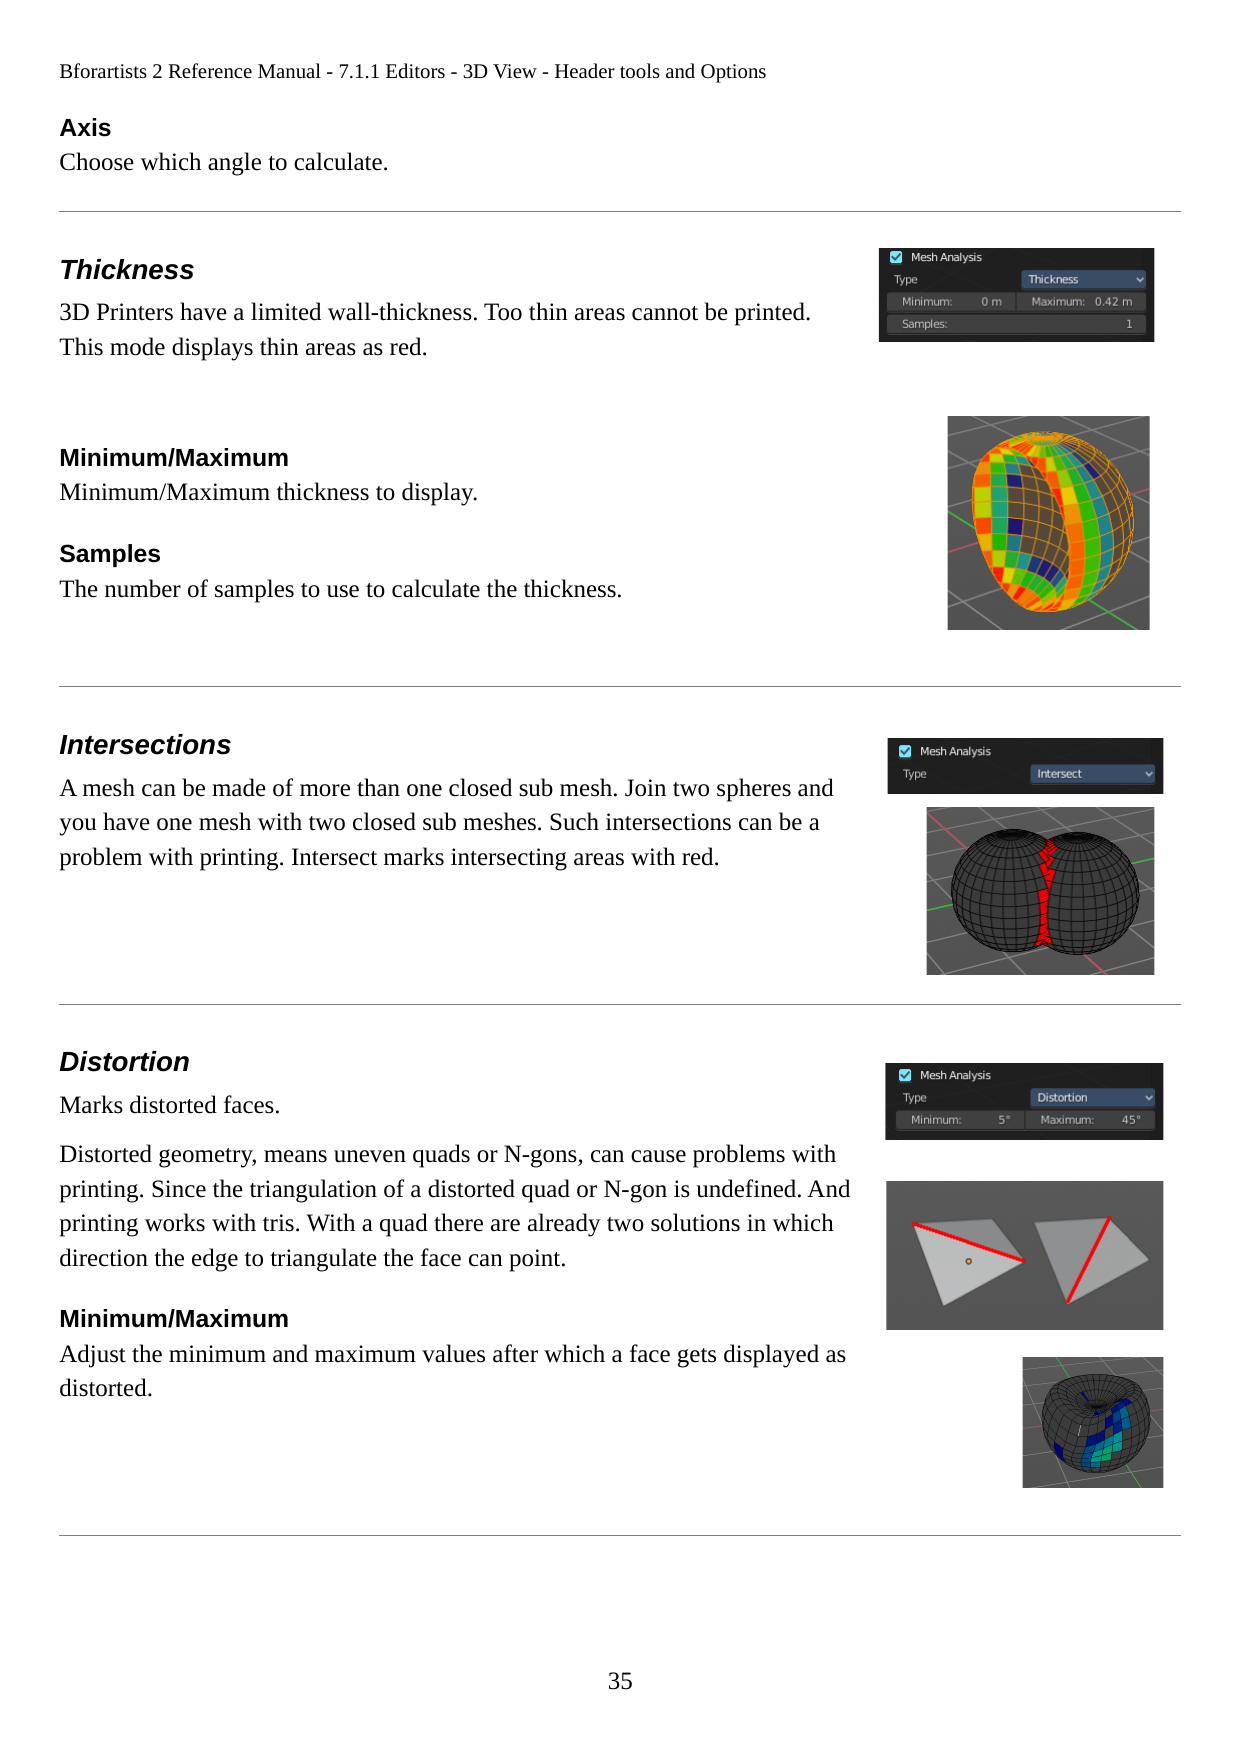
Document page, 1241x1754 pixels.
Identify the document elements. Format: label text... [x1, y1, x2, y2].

subtitle [1155, 253, 1181, 285]
text The number of samples to use to calculate the thickness. [59, 574, 947, 602]
picture [885, 1063, 1164, 1140]
subtitle Axis [59, 113, 1181, 141]
subtitle Distortion [59, 1046, 1181, 1078]
text [1164, 1090, 1181, 1119]
subtitle Intersections [59, 728, 1181, 760]
text [1150, 477, 1181, 506]
subtitle Minimum/Maximum [59, 443, 947, 471]
text 3D Printers have a limited wall-thickness. Too thin areas cannot be printed. This mode displays thin areas as red. [59, 297, 1181, 361]
subtitle [1150, 539, 1181, 567]
subtitle Thickness [59, 253, 878, 285]
picture [886, 1181, 1164, 1330]
text A mesh can be made of more than one closed sub mesh. Join two spheres and you have one mesh with two closed sub meshes. Such intersections can be a problem with printing. Intersect marks intersecting areas with red. [59, 773, 1181, 871]
picture [947, 416, 1150, 630]
text Distorted geometry, means uneven quads or N-gons, can cause problems with printing. Since the triangulation of a distorted quad or N-gon is undefined. And printing works with tris. With a quad there are already two solutions in which direction the edge to triangulate the face can point. [59, 1139, 1181, 1271]
text Minimum/Maximum thickness to display. [59, 477, 947, 506]
subtitle Samples [59, 539, 947, 567]
text Choose which angle to calculate. [59, 147, 1181, 176]
picture [926, 807, 1155, 975]
picture [878, 248, 1155, 342]
picture [887, 738, 1164, 794]
subtitle [1150, 443, 1181, 471]
picture [1022, 1357, 1164, 1488]
subtitle Minimum/Maximum [59, 1304, 1181, 1333]
text Adjust the minimum and maximum values after which a face gets displayed as distorted. [59, 1339, 1181, 1402]
text Marks distorted faces. [59, 1090, 885, 1119]
